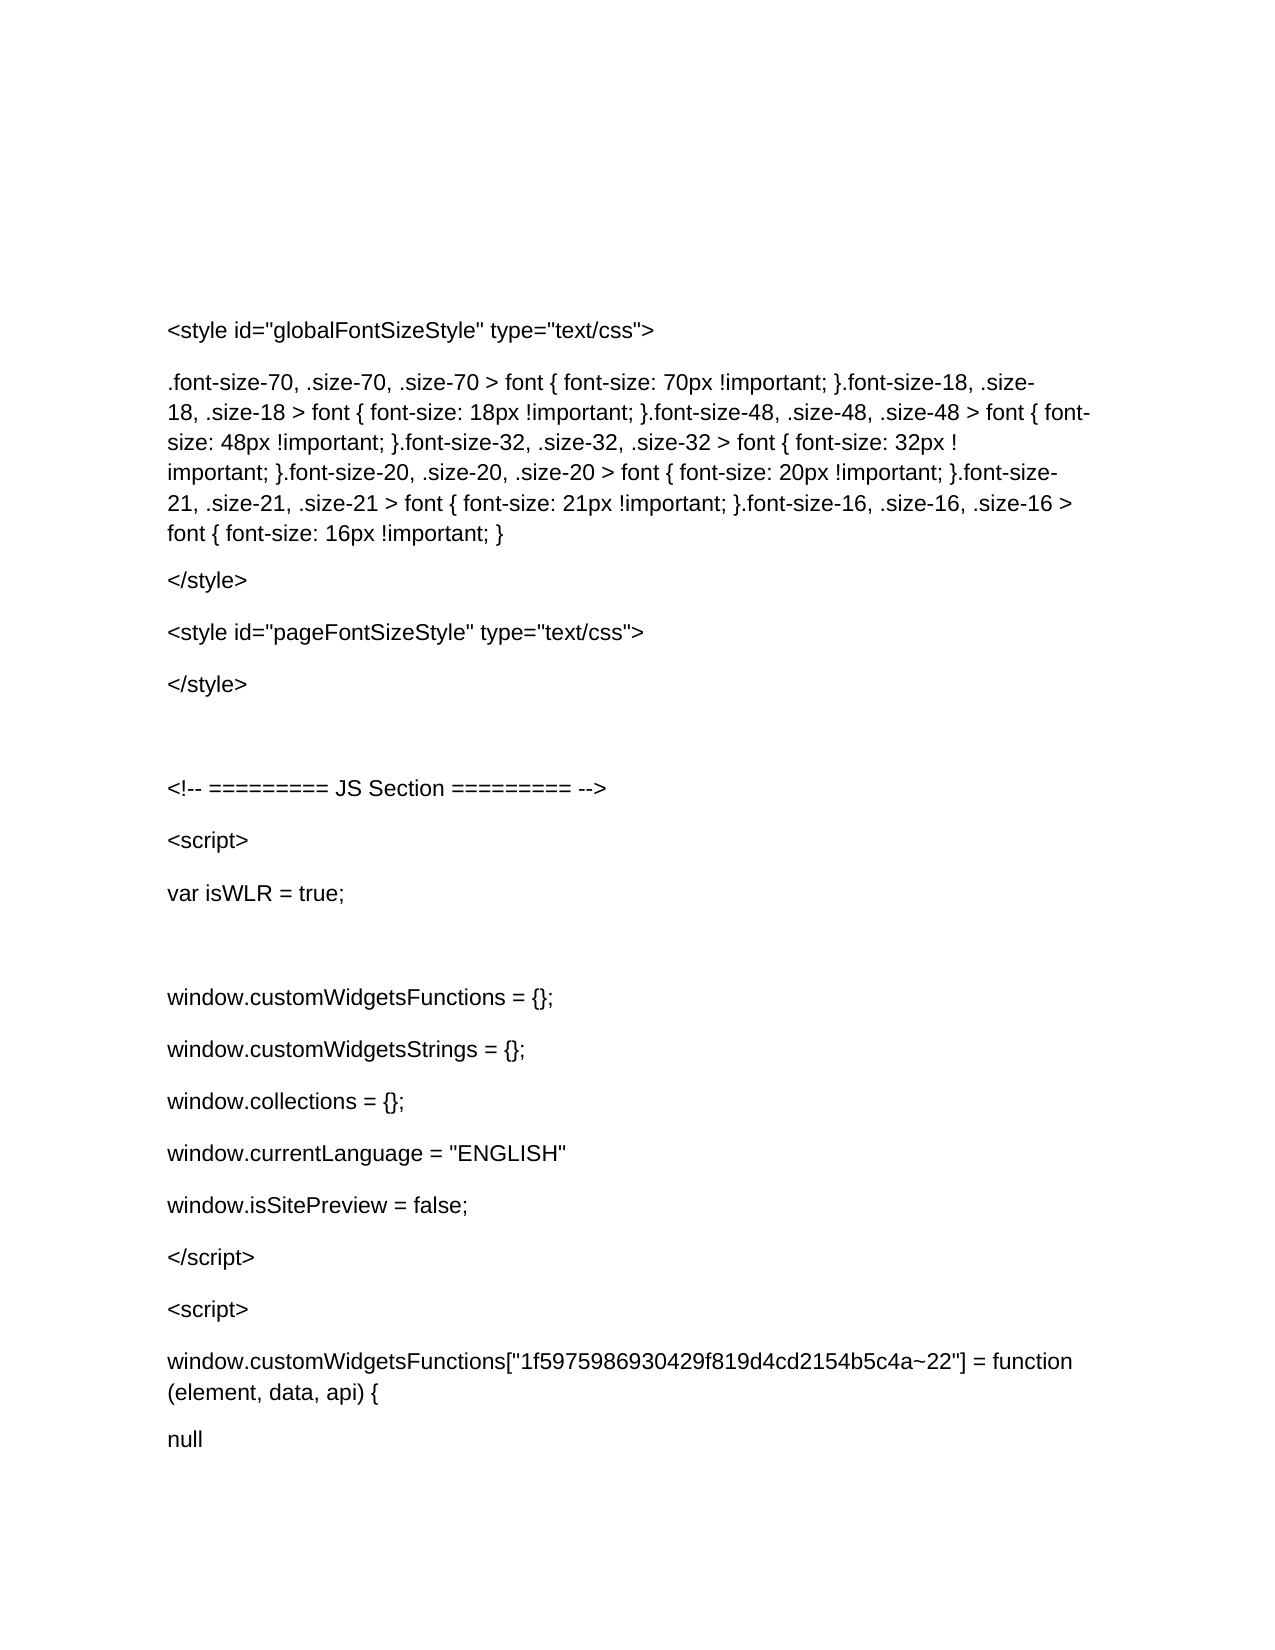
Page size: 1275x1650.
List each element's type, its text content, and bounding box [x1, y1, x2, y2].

table_cell <script> [157, 817, 1125, 869]
table_cell [150, 921, 157, 973]
table_cell [150, 306, 157, 358]
table_cell [150, 1415, 157, 1467]
table_cell var isWLR = true; [157, 869, 1125, 921]
table_cell null [157, 1415, 1125, 1467]
table_cell [150, 150, 157, 202]
table_cell [157, 202, 1125, 254]
table_cell </script> [157, 1234, 1125, 1286]
table_cell [150, 661, 157, 713]
table_cell [150, 609, 157, 661]
table_cell <script> [157, 1286, 1125, 1338]
table_cell [150, 869, 157, 921]
table_cell <style id="globalFontSizeStyle" type="text/css"> [157, 306, 1125, 358]
table_cell </style> [157, 661, 1125, 713]
table_cell .font-size-70, .size-70, .size-70 > font { font-size: 70px !important; }.font-size-18, .size-18, .size-18 > font { font-size: 18px !important; }.font-size-48, .size-48, .size-48 > font { font-size: 48px !important; }.font-size-32, .size-32, .size-32 > font { font-size: 32px !important; }.font-size-20, .size-20, .size-20 > font { font-size: 20px !important; }.font-size-21, .size-21, .size-21 > font { font-size: 21px !important; }.font-size-16, .size-16, .size-16 > font { font-size: 16px !important; } [157, 358, 1125, 557]
table_cell window.customWidgetsFunctions["1f5975986930429f819d4cd2154b5c4a~22"] = function (element, data, api) { [157, 1338, 1125, 1415]
table_cell [157, 254, 1125, 306]
table_cell [150, 1025, 157, 1077]
table_cell window.isSitePreview = false; [157, 1182, 1125, 1234]
table_cell [157, 921, 1125, 973]
table_cell [150, 973, 157, 1025]
table_cell [150, 1130, 157, 1182]
table_cell [150, 765, 157, 817]
table_cell [150, 557, 157, 609]
table_cell [150, 358, 157, 557]
table_cell [150, 1286, 157, 1338]
table_cell <style id="pageFontSizeStyle" type="text/css"> [157, 609, 1125, 661]
table_cell window.collections = {}; [157, 1078, 1125, 1129]
table_cell [150, 1182, 157, 1234]
table_cell [150, 817, 157, 869]
table_cell </style> [157, 557, 1125, 609]
table_cell [150, 1338, 157, 1415]
table_cell [157, 713, 1125, 765]
table_cell [150, 713, 157, 765]
table_cell window.customWidgetsFunctions = {}; [157, 973, 1125, 1025]
table_cell [157, 150, 1125, 202]
table_cell [150, 1234, 157, 1286]
table_cell [150, 202, 157, 254]
table_cell [150, 1078, 157, 1129]
table_cell <!-- ========= JS Section ========= --> [157, 765, 1125, 817]
table_cell [150, 254, 157, 306]
table_cell window.currentLanguage = "ENGLISH" [157, 1130, 1125, 1182]
table_cell window.customWidgetsStrings = {}; [157, 1025, 1125, 1077]
